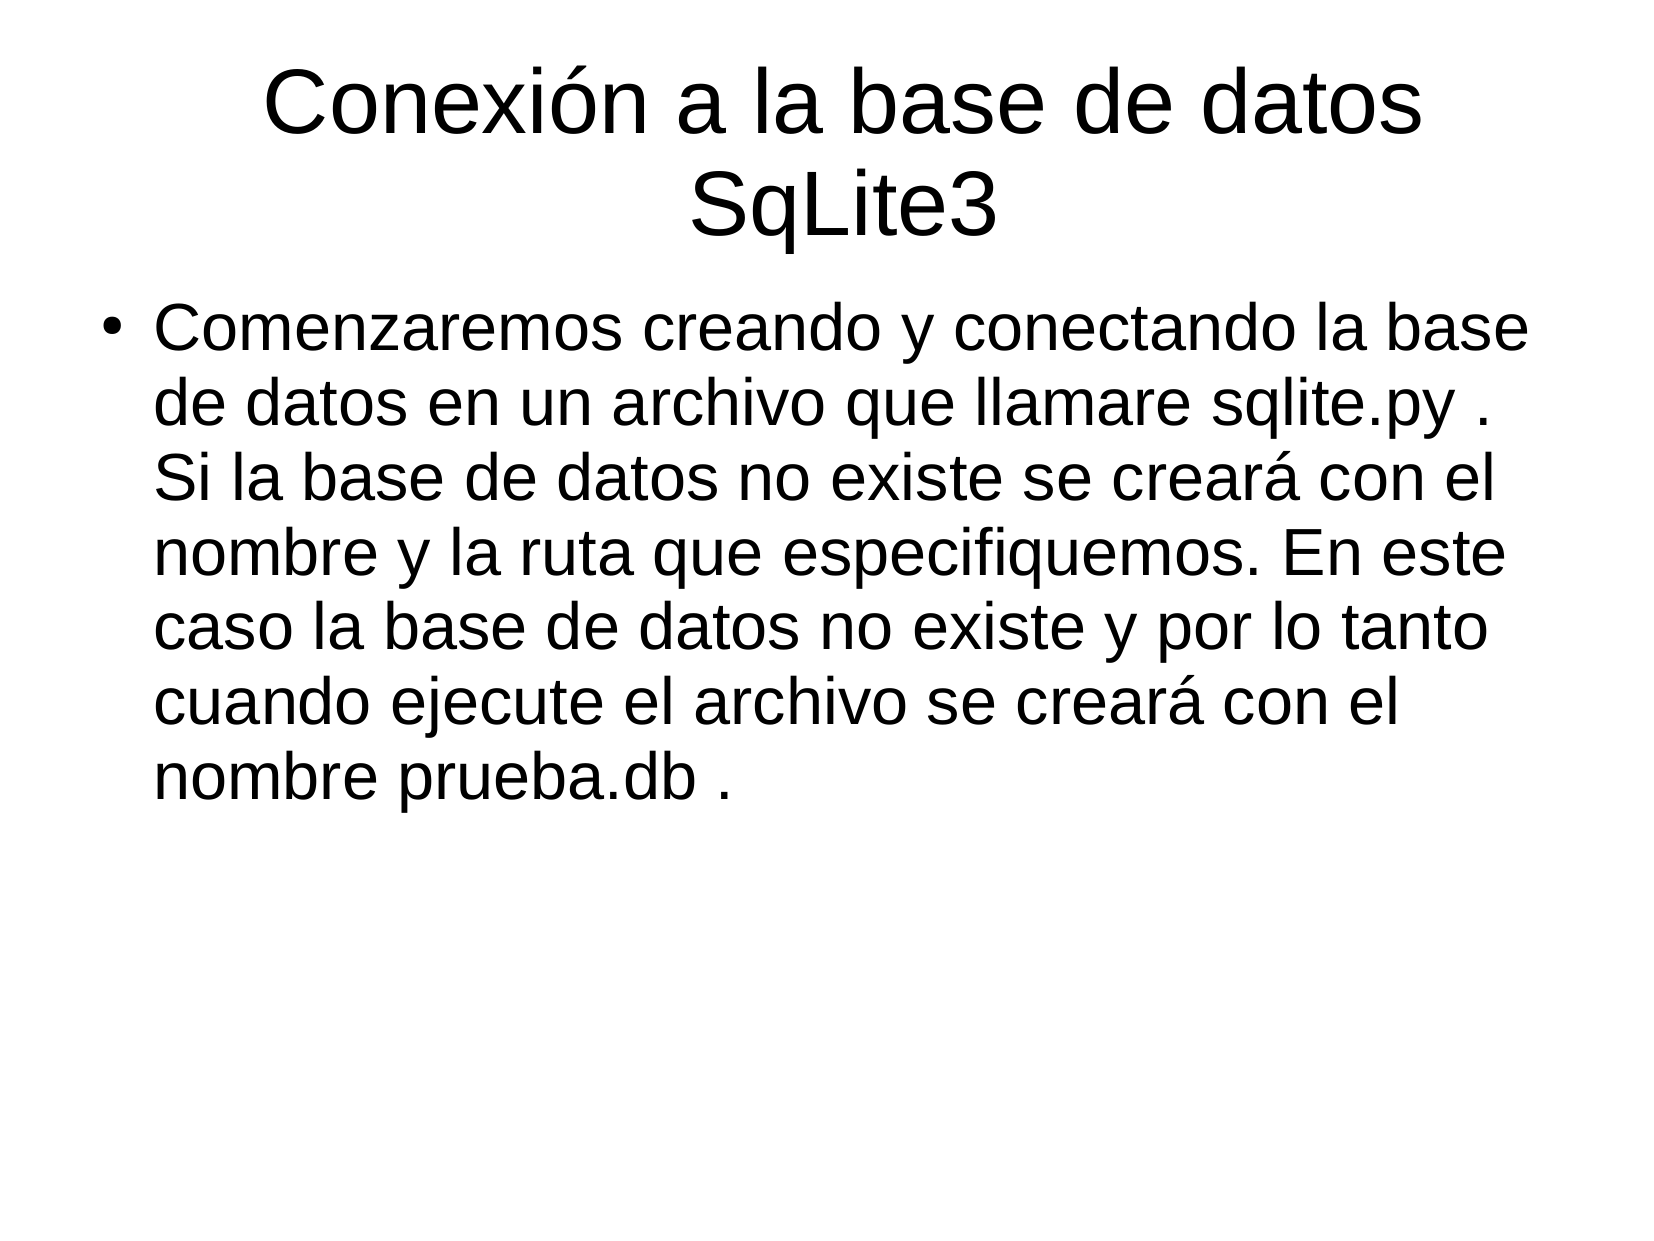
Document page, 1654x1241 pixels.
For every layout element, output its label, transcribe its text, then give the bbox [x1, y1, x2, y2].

list Comenzaremos creando y conectando la base de datos en un archivo que llamare sqlite.py . Si la base de datos no existe se creará con el nombre y la ruta que especifiquemos. En este caso la base de datos no existe y por lo tanto cuando ejecute el archivo se creará con el nombre prueba.db . [82, 290, 1571, 1010]
title Conexión a la base de datos SqLite3 [82, 49, 1571, 257]
